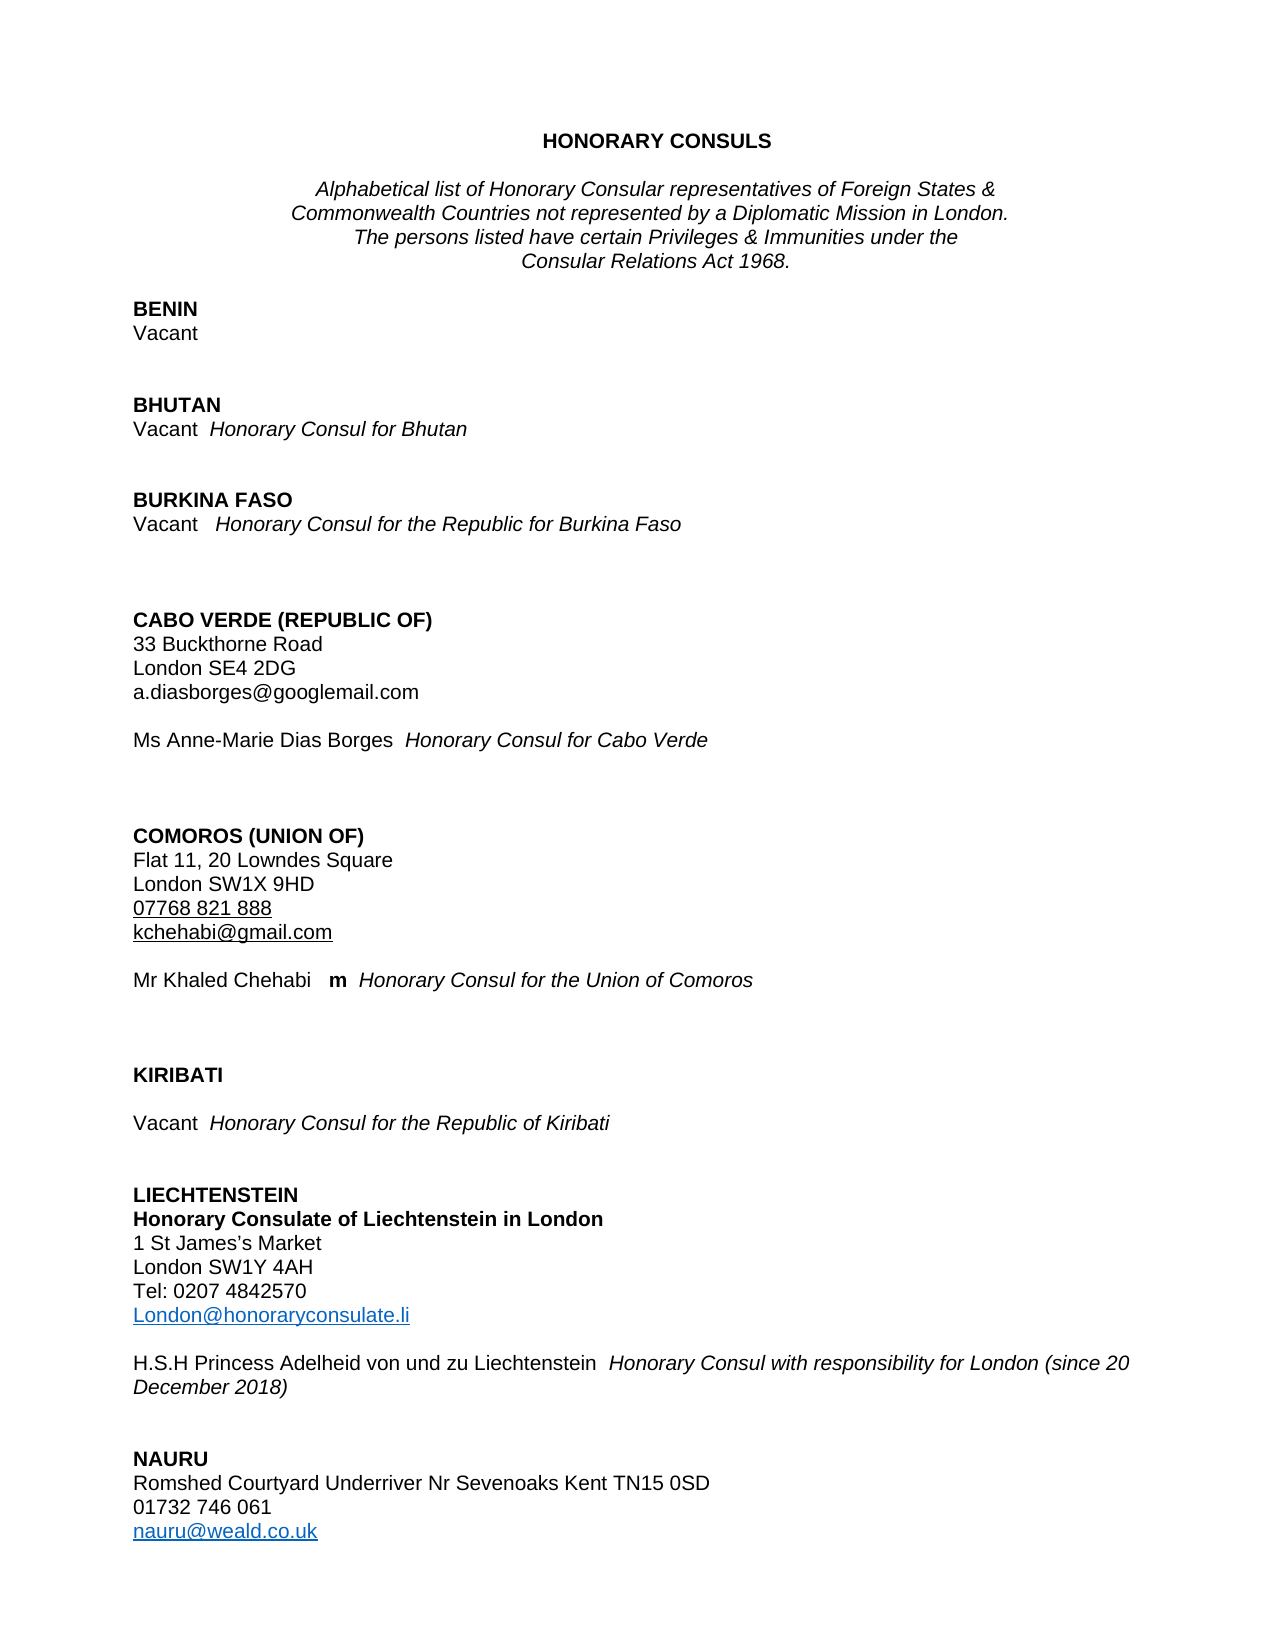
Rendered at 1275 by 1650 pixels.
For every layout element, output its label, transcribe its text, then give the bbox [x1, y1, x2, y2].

text HONORARY CONSULS [133, 129, 1181, 153]
subtitle BHUTAN [133, 392, 1181, 416]
text Mr Khaled Chehabi m Honorary Consul for the Union of Comoros [133, 967, 1181, 991]
text Vacant [133, 321, 1181, 344]
text London SW1X 9HD [133, 872, 1181, 896]
text LIECHTENSTEIN [133, 1183, 1181, 1207]
text NAURU [133, 1447, 1181, 1471]
text London SW1Y 4AH [133, 1255, 1181, 1279]
text 07768 821 888 [133, 896, 1181, 919]
subtitle BURKINA FASO [133, 488, 1181, 512]
text Honorary Consulate of Liechtenstein in London [133, 1207, 1181, 1231]
text London SE4 2DG [133, 656, 1181, 680]
subtitle BENIN [133, 297, 1181, 321]
text Alphabetical list of Honorary Consular representatives of Foreign States & [133, 177, 1181, 201]
text Commonwealth Countries not represented by a Diplomatic Mission in London. [133, 201, 1181, 225]
text nauru@weald.co.uk [133, 1518, 1181, 1542]
text a.diasborges@googlemail.com [133, 680, 1181, 704]
text Ms Anne-Marie Dias Borges Honorary Consul for Cabo Verde [133, 728, 1181, 752]
text The persons listed have certain Privileges & Immunities under the [133, 225, 1181, 249]
text 01732 746 061 [133, 1494, 1181, 1518]
text H.S.H Princess Adelheid von und zu Liechtenstein Honorary Consul with responsibility for London (since 20 December 2018) [133, 1351, 1181, 1399]
text Romshed Courtyard Underriver Nr Sevenoaks Kent TN15 0SD [133, 1471, 1181, 1494]
text COMOROS (UNION OF) [133, 824, 1181, 848]
text Tel: 0207 4842570 [133, 1279, 1181, 1303]
text Vacant Honorary Consul for the Republic for Burkina Faso [133, 512, 1181, 536]
text Vacant Honorary Consul for Bhutan [133, 416, 1181, 440]
text Flat 11, 20 Lowndes Square [133, 848, 1181, 872]
text kchehabi@gmail.com [133, 919, 1181, 943]
text 33 Buckthorne Road [133, 632, 1181, 656]
text 1 St James’s Market [133, 1231, 1181, 1255]
subtitle CABO VERDE (REPUBLIC OF) [133, 608, 1181, 632]
text Vacant Honorary Consul for the Republic of Kiribati [133, 1111, 1181, 1135]
text London@honoraryconsulate.li [133, 1303, 1181, 1327]
text Consular Relations Act 1968. [133, 249, 1181, 273]
subtitle KIRIBATI [133, 1063, 1181, 1087]
